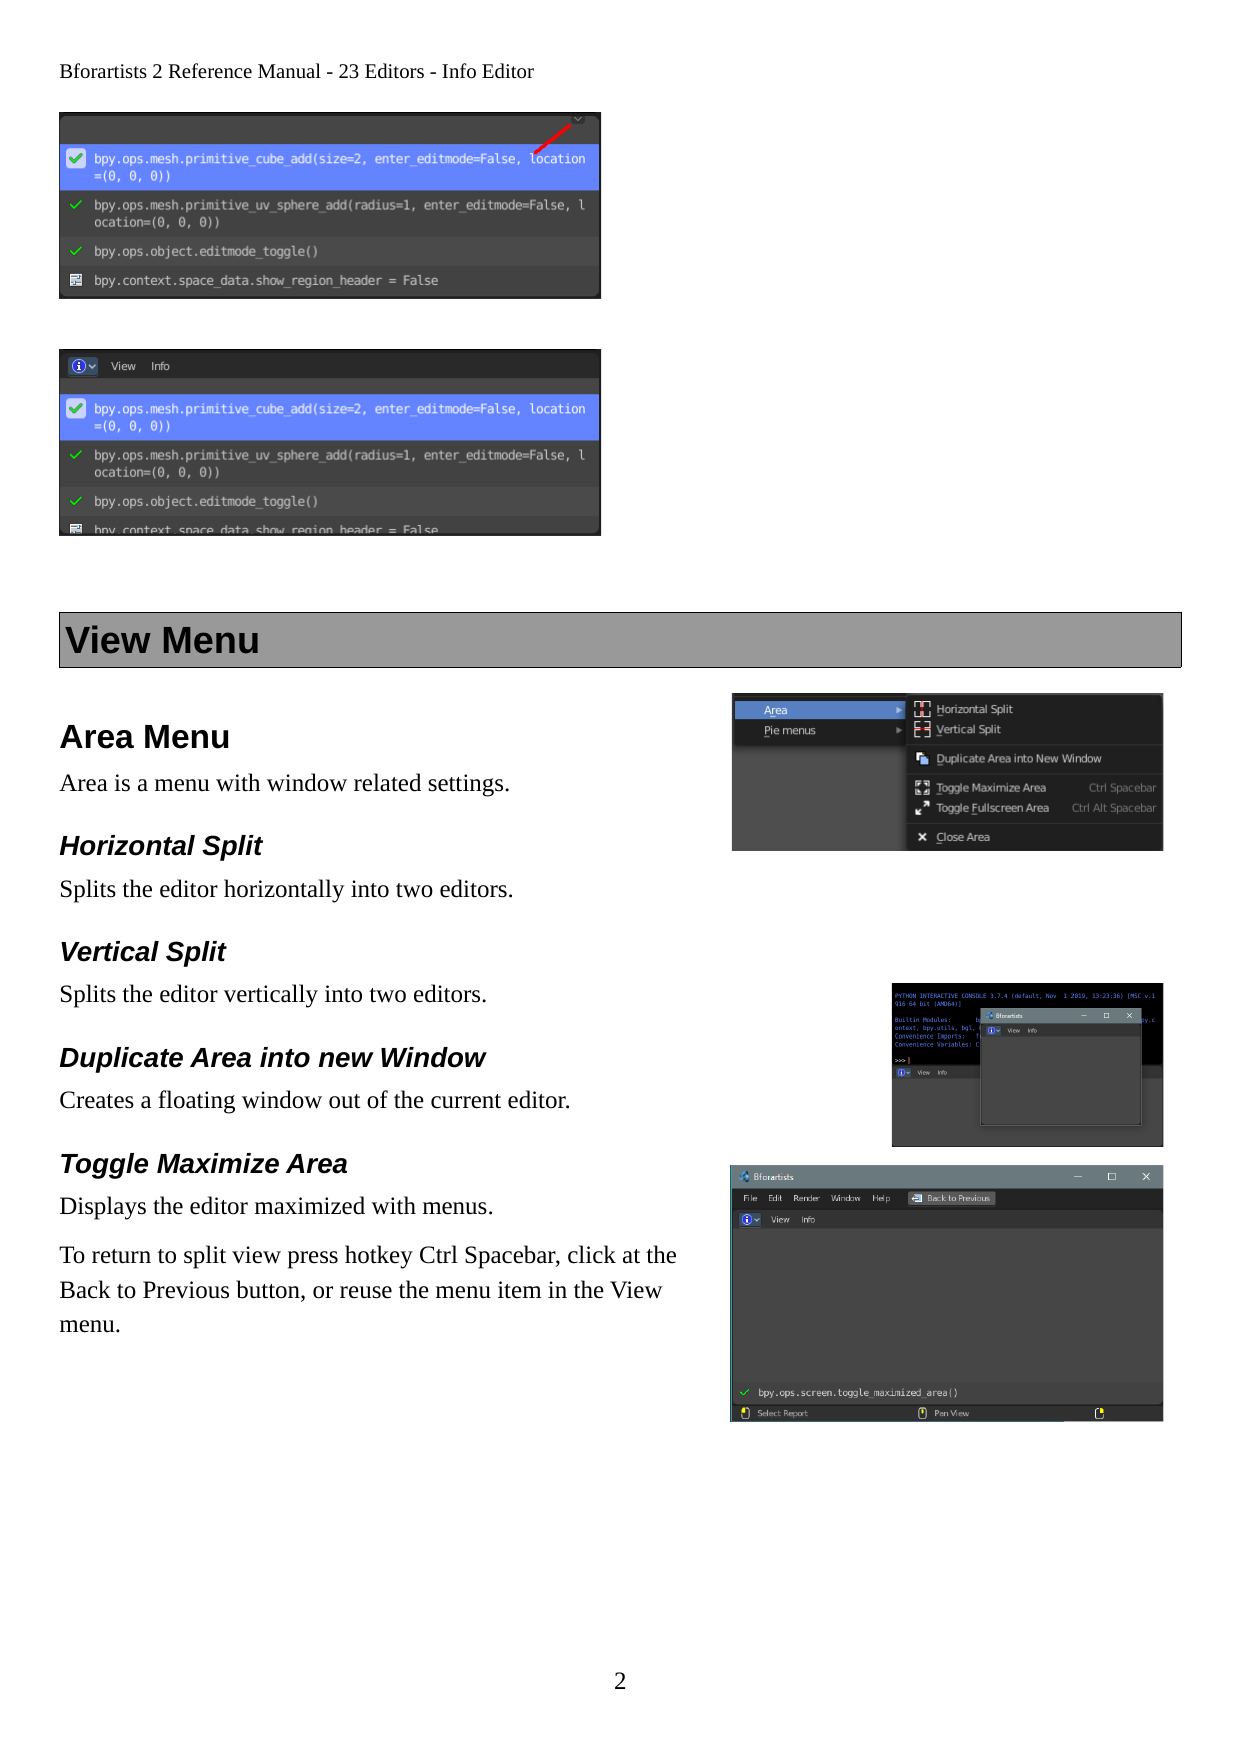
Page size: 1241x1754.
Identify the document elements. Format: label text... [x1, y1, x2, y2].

text Creates a floating window out of the current editor. [59, 1086, 891, 1114]
table_header View Menu [60, 613, 1181, 667]
subtitle [1164, 717, 1181, 755]
picture [731, 693, 1164, 851]
subtitle Area Menu [59, 717, 731, 755]
text Displays the editor maximized with menus. [59, 1191, 730, 1220]
subtitle Horizontal Split [59, 829, 1181, 861]
picture [59, 112, 602, 299]
picture [891, 983, 1164, 1147]
picture [730, 1165, 1164, 1422]
text Splits the editor vertically into two editors. [59, 979, 1181, 1008]
subtitle Duplicate Area into new Window [59, 1041, 891, 1073]
picture [59, 349, 602, 536]
text Splits the editor horizontally into two editors. [59, 874, 1181, 902]
subtitle Vertical Split [59, 935, 1181, 967]
subtitle Toggle Maximize Area [59, 1147, 1181, 1179]
text To return to split view press hotkey Ctrl Spacebar, click at the Back to Previous button, or reuse the menu item in the View menu. [59, 1241, 730, 1338]
text Area is a menu with window related settings. [59, 768, 731, 796]
